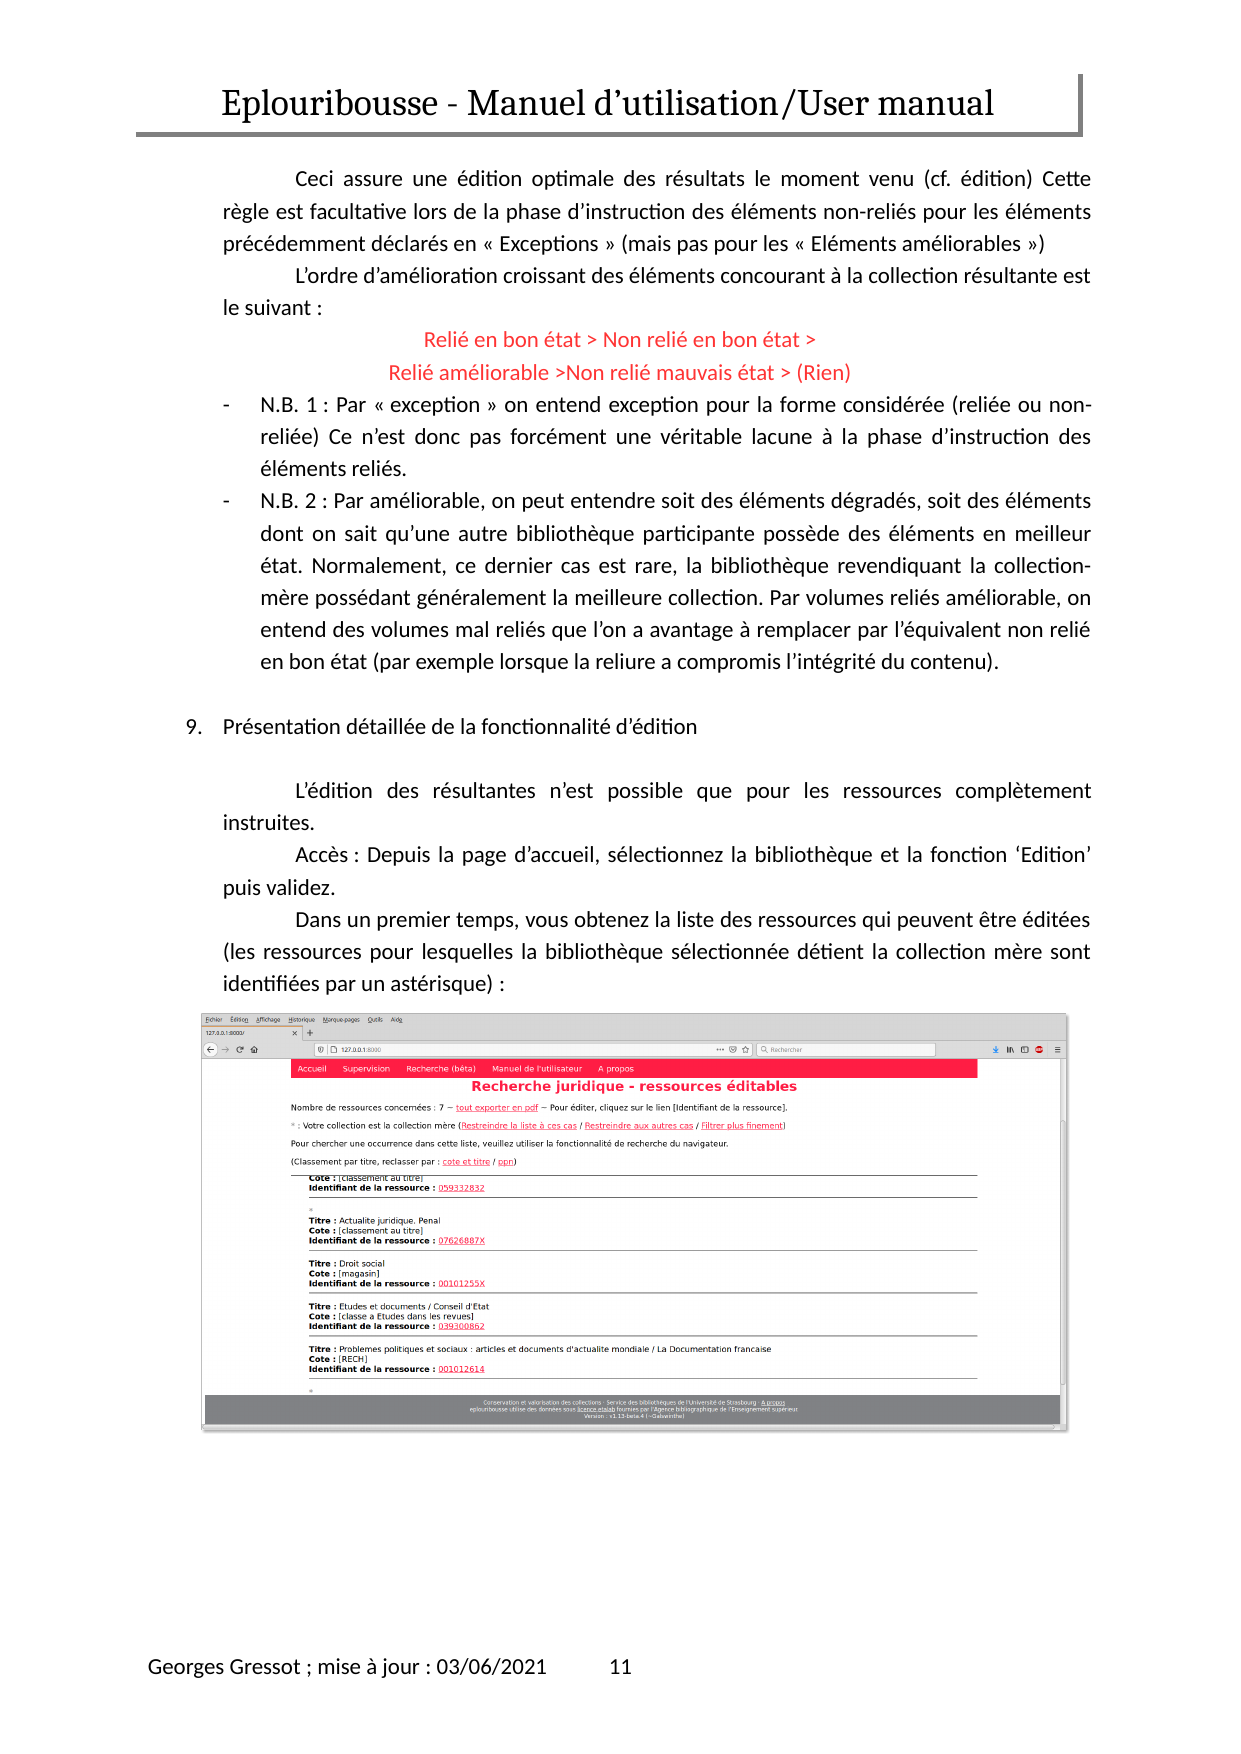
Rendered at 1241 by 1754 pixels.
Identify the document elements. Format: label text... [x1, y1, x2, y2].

list Ceci assure une édition optimale des résultats le moment venu (cf. édition) Cette règle est facultative lors de la phase d’instruction des éléments non-reliés pour les éléments précédemment déclarés en « Exceptions » (mais pas pour les « Eléments améliorables ») [223, 164, 1093, 257]
list L’édition des résultantes n’est possible que pour les ressources complètement instruites. [223, 776, 1093, 836]
list Présentation détaillée de la fonctionnalité d’édition [185, 712, 1093, 740]
list N.B. 1 : Par « exception » on entend exception pour la forme considérée (reliée ou non-reliée) Ce n’est donc pas forcément une véritable lacune à la phase d’instruction des éléments reliés. [223, 390, 1093, 482]
list Relié améliorable >Non relié mauvais état > (Rien) [148, 358, 1093, 386]
list L’ordre d’amélioration croissant des éléments concourant à la collection résultante est le suivant : [223, 261, 1093, 321]
list Accès : Depuis la page d’accueil, sélectionnez la bibliothèque et la fonction ‘Edition’ puis validez. [223, 841, 1093, 901]
picture [199, 1011, 1070, 1434]
list N.B. 2 : Par améliorable, on peut entendre soit des éléments dégradés, soit des éléments dont on sait qu’une autre bibliothèque participante possède des éléments en meilleur état. Normalement, ce dernier cas est rare, la bibliothèque revendiquant la collection-mère possédant généralement la meilleure collection. Par volumes reliés améliorable, on entend des volumes mal reliés que l’on a avantage à remplacer par l’équivalent non relié en bon état (par exemple lorsque la reliure a compromis l’intégrité du contenu). [223, 486, 1093, 675]
list Dans un premier temps, vous obtenez la liste des ressources qui peuvent être éditées (les ressources pour lesquelles la bibliothèque sélectionnée détient la collection mère sont identifiées par un astérisque) : [223, 905, 1093, 997]
list Relié en bon état > Non relié en bon état > [148, 326, 1093, 353]
